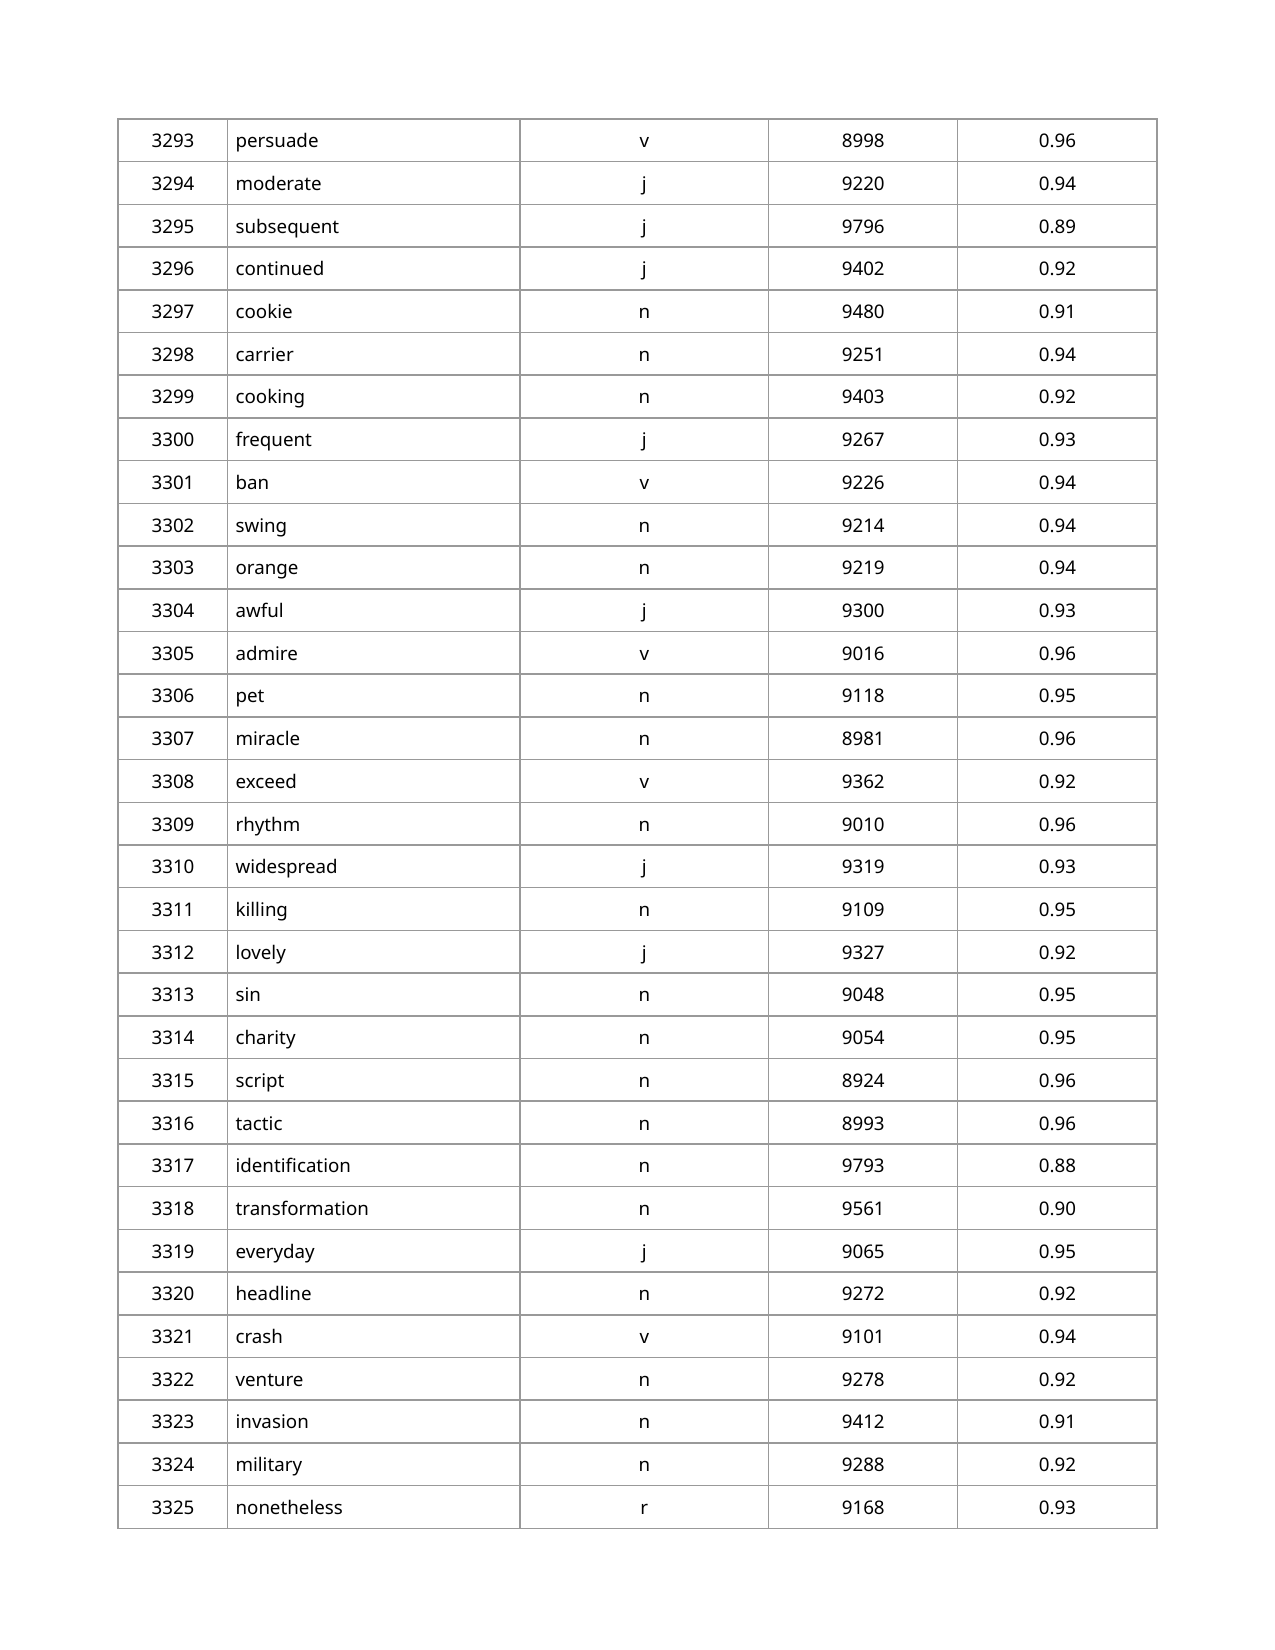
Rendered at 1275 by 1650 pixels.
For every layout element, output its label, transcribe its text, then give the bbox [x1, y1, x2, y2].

table_cell 9054 [769, 1017, 957, 1058]
table_cell v [521, 632, 768, 673]
table_cell 3314 [119, 1017, 227, 1058]
table_cell lovely [228, 931, 519, 972]
table_cell exceed [228, 760, 519, 801]
table_cell v [521, 461, 768, 502]
table_cell 3300 [119, 419, 227, 460]
table_cell 0.96 [958, 1059, 1156, 1100]
table_cell 9118 [769, 675, 957, 716]
table_cell killing [228, 888, 519, 929]
table_cell 9561 [769, 1187, 957, 1228]
table_cell n [521, 291, 768, 332]
table_cell v [521, 1316, 768, 1357]
table_cell swing [228, 504, 519, 545]
table_cell 3325 [119, 1486, 227, 1527]
table_cell orange [228, 547, 519, 588]
table_cell continued [228, 248, 519, 289]
table_cell miracle [228, 718, 519, 759]
table_cell frequent [228, 419, 519, 460]
table_cell 0.90 [958, 1187, 1156, 1228]
table_cell rhythm [228, 803, 519, 844]
table_cell 0.92 [958, 1358, 1156, 1399]
table_cell v [521, 120, 768, 161]
table_cell n [521, 1444, 768, 1485]
table_cell 9065 [769, 1230, 957, 1271]
table_cell moderate [228, 162, 519, 203]
table_cell script [228, 1059, 519, 1100]
table_cell j [521, 931, 768, 972]
table_cell 3320 [119, 1273, 227, 1314]
table_cell 0.88 [958, 1145, 1156, 1186]
table_cell admire [228, 632, 519, 673]
table_cell 0.93 [958, 590, 1156, 631]
table_cell 0.94 [958, 162, 1156, 203]
table_cell 3322 [119, 1358, 227, 1399]
table_cell 9403 [769, 376, 957, 417]
table_cell 3306 [119, 675, 227, 716]
table_cell 0.93 [958, 419, 1156, 460]
table_cell 9402 [769, 248, 957, 289]
table_cell 3295 [119, 205, 227, 246]
table_cell 0.92 [958, 1444, 1156, 1485]
table_cell 0.92 [958, 248, 1156, 289]
table_cell 3309 [119, 803, 227, 844]
table_cell n [521, 1358, 768, 1399]
table_cell 3297 [119, 291, 227, 332]
table_cell 9010 [769, 803, 957, 844]
table_cell n [521, 1187, 768, 1228]
table_cell 0.92 [958, 1273, 1156, 1314]
table_cell 9220 [769, 162, 957, 203]
table_cell everyday [228, 1230, 519, 1271]
table_cell 9288 [769, 1444, 957, 1485]
table_cell 3318 [119, 1187, 227, 1228]
table_cell charity [228, 1017, 519, 1058]
table_cell 0.93 [958, 1486, 1156, 1527]
table_cell 0.95 [958, 675, 1156, 716]
table_cell 9412 [769, 1401, 957, 1442]
table_cell 3307 [119, 718, 227, 759]
table_cell 9048 [769, 974, 957, 1015]
table_cell 0.95 [958, 1230, 1156, 1271]
table_cell pet [228, 675, 519, 716]
table_cell r [521, 1486, 768, 1527]
table_cell 9480 [769, 291, 957, 332]
table_cell 3317 [119, 1145, 227, 1186]
table_cell n [521, 974, 768, 1015]
table_cell n [521, 1017, 768, 1058]
table_cell 9251 [769, 333, 957, 374]
table_cell j [521, 1230, 768, 1271]
table_cell subsequent [228, 205, 519, 246]
table_cell 0.92 [958, 931, 1156, 972]
table_cell n [521, 547, 768, 588]
table_cell 0.96 [958, 718, 1156, 759]
table_cell 8924 [769, 1059, 957, 1100]
table_cell n [521, 803, 768, 844]
table_cell 3311 [119, 888, 227, 929]
table_cell n [521, 1059, 768, 1100]
table_cell j [521, 162, 768, 203]
table_cell n [521, 888, 768, 929]
table_cell 8981 [769, 718, 957, 759]
table_cell widespread [228, 846, 519, 887]
table_cell cookie [228, 291, 519, 332]
table_cell j [521, 590, 768, 631]
table_cell 9327 [769, 931, 957, 972]
table_cell 3319 [119, 1230, 227, 1271]
table_cell 9226 [769, 461, 957, 502]
table_cell headline [228, 1273, 519, 1314]
table_cell 3305 [119, 632, 227, 673]
table_cell j [521, 846, 768, 887]
table_cell 0.94 [958, 461, 1156, 502]
table_cell 0.92 [958, 760, 1156, 801]
table_cell carrier [228, 333, 519, 374]
table_cell 0.94 [958, 1316, 1156, 1357]
table_cell 3315 [119, 1059, 227, 1100]
table_cell 8993 [769, 1102, 957, 1143]
table_cell 3312 [119, 931, 227, 972]
table_cell tactic [228, 1102, 519, 1143]
table_cell n [521, 333, 768, 374]
table_cell 9796 [769, 205, 957, 246]
table_cell n [521, 718, 768, 759]
table_cell invasion [228, 1401, 519, 1442]
table_cell military [228, 1444, 519, 1485]
table_cell nonetheless [228, 1486, 519, 1527]
table_cell n [521, 376, 768, 417]
table_cell 0.94 [958, 547, 1156, 588]
table_cell 3308 [119, 760, 227, 801]
table_cell 0.91 [958, 1401, 1156, 1442]
table_cell 0.96 [958, 120, 1156, 161]
table_cell 0.89 [958, 205, 1156, 246]
table_cell 9219 [769, 547, 957, 588]
table_cell 9168 [769, 1486, 957, 1527]
table_cell 3303 [119, 547, 227, 588]
table_cell n [521, 1102, 768, 1143]
table_cell 3313 [119, 974, 227, 1015]
table_cell 3296 [119, 248, 227, 289]
table_cell 3298 [119, 333, 227, 374]
table_cell persuade [228, 120, 519, 161]
table_cell venture [228, 1358, 519, 1399]
table_cell 0.95 [958, 1017, 1156, 1058]
table_cell 0.96 [958, 632, 1156, 673]
table_cell 9101 [769, 1316, 957, 1357]
table_cell 3316 [119, 1102, 227, 1143]
table_cell 0.95 [958, 888, 1156, 929]
table_cell 3323 [119, 1401, 227, 1442]
table_cell 0.95 [958, 974, 1156, 1015]
table_cell 9016 [769, 632, 957, 673]
table_cell 9300 [769, 590, 957, 631]
table_cell 3321 [119, 1316, 227, 1357]
table_cell n [521, 1273, 768, 1314]
table_cell transformation [228, 1187, 519, 1228]
table_cell 3294 [119, 162, 227, 203]
table_cell 9267 [769, 419, 957, 460]
table_cell 3301 [119, 461, 227, 502]
table_cell cooking [228, 376, 519, 417]
table_cell 9319 [769, 846, 957, 887]
table_cell n [521, 675, 768, 716]
table_cell 3302 [119, 504, 227, 545]
table_cell v [521, 760, 768, 801]
table_cell 3310 [119, 846, 227, 887]
table_cell 9793 [769, 1145, 957, 1186]
table_cell 9278 [769, 1358, 957, 1399]
table_cell j [521, 205, 768, 246]
table_cell 0.91 [958, 291, 1156, 332]
table_cell 0.94 [958, 504, 1156, 545]
table_cell 8998 [769, 120, 957, 161]
table_cell 0.94 [958, 333, 1156, 374]
table_cell 3299 [119, 376, 227, 417]
table_cell 9109 [769, 888, 957, 929]
table_cell 3324 [119, 1444, 227, 1485]
table_cell sin [228, 974, 519, 1015]
table_cell j [521, 248, 768, 289]
table_cell 3293 [119, 120, 227, 161]
table_cell identification [228, 1145, 519, 1186]
table_cell 3304 [119, 590, 227, 631]
table_cell 9214 [769, 504, 957, 545]
table_cell 9362 [769, 760, 957, 801]
table_cell 0.93 [958, 846, 1156, 887]
table_cell ban [228, 461, 519, 502]
table_cell n [521, 1401, 768, 1442]
table_cell 9272 [769, 1273, 957, 1314]
table_cell 0.96 [958, 1102, 1156, 1143]
table_cell crash [228, 1316, 519, 1357]
table_cell j [521, 419, 768, 460]
table_cell awful [228, 590, 519, 631]
table_cell n [521, 1145, 768, 1186]
table_cell n [521, 504, 768, 545]
table_cell 0.92 [958, 376, 1156, 417]
table_cell 0.96 [958, 803, 1156, 844]
